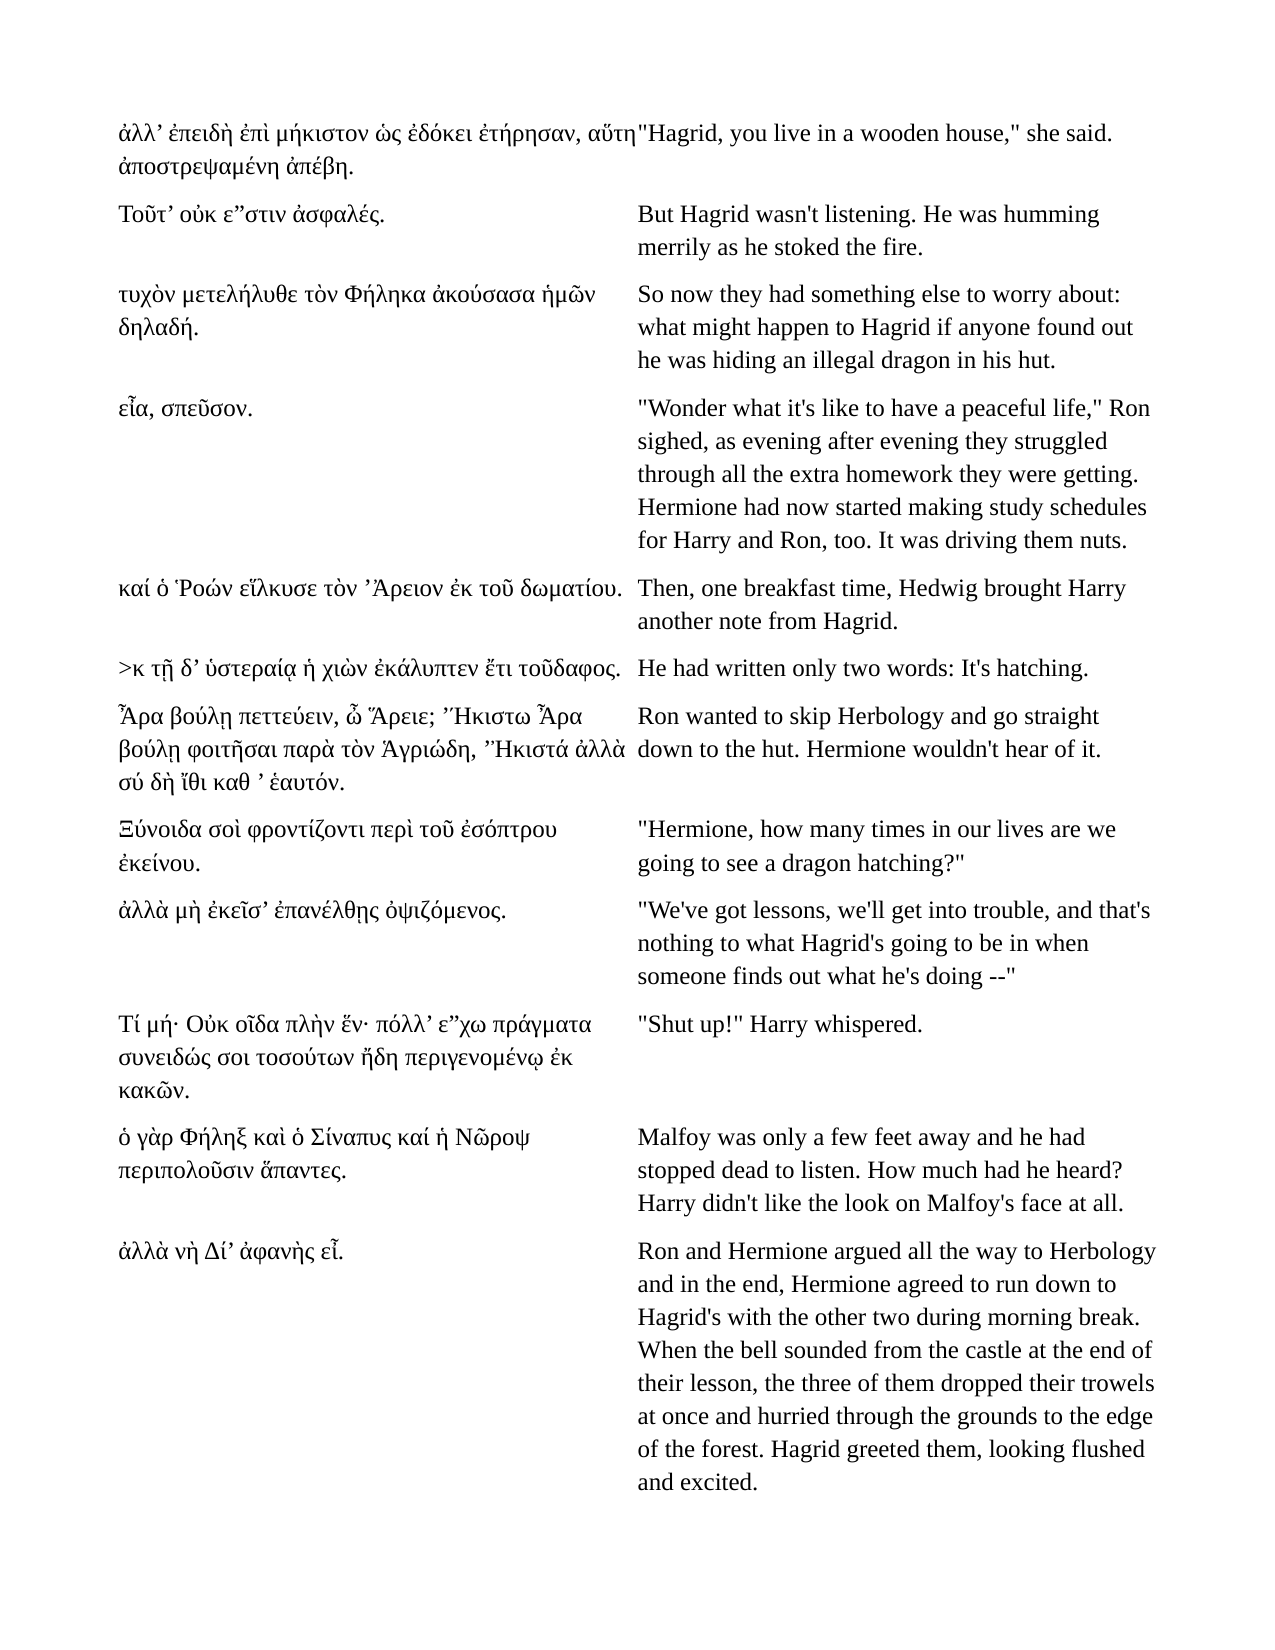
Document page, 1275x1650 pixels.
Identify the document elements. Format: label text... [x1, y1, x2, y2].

table_cell Ron wanted to skip Herbology and go straight down to the hut. Hermione wouldn't hear of it. [638, 701, 1157, 814]
table_cell ὁ γὰρ Φήληξ καὶ ὁ Σίναπυς καί ἡ Νῶροψ περιπολοῦσιν ἅπαντες. [118, 1123, 637, 1236]
table_cell "Hermione, how many times in our lives are we going to see a dragon hatching?" [638, 815, 1157, 895]
table_cell "Shut up!" Harry whispered. [638, 1009, 1157, 1122]
table_cell Malfoy was only a few feet away and he had stopped dead to listen. How much had he heard? Harry didn't like the look on Malfoy's face at all. [638, 1123, 1157, 1236]
table_cell Then, one breakfast time, Hedwig brought Harry another note from Hagrid. [638, 573, 1157, 653]
table_cell Ron and Hermione argued all the way to Herbology and in the end, Hermione agreed to run down to Hagrid's with the other two during morning break. When the bell sounded from the castle at the end of their lesson, the three of them dropped their trowels at once and hurried through the grounds to the edge of the forest. Hagrid greeted them, looking flushed and excited. [638, 1236, 1157, 1515]
table_cell ἀλλὰ μὴ ἐκεῖσ’ ἐπανέλθῃς ὀψιζόμενος. [118, 895, 637, 1009]
table_cell Τί μή· Οὐκ οῖδα πλὴν ἕν· πόλλ’ ε”χω πράγματα συνειδώς σοι τοσούτων ἤδη περιγενομένῳ ἐκ κακῶν. [118, 1009, 637, 1122]
table_cell "We've got lessons, we'll get into trouble, and that's nothing to what Hagrid's going to be in when someone finds out what he's doing --" [638, 895, 1157, 1009]
table_cell Τοῦτ’ οὐκ ε”στιν ἀσφαλές. [118, 199, 637, 279]
table_cell So now they had something else to worry about: what might happen to Hagrid if anyone found out he was hiding an illegal dragon in his hut. [638, 279, 1157, 393]
table_cell εἶα, σπεῦσον. [118, 393, 637, 573]
table_cell >κ τῇ δ’ ὑστεραίᾳ ἡ χιὼν ἐκάλυπτεν ἔτι τοῦδαφος. [118, 653, 637, 701]
table_cell He had written only two words: It's hatching. [638, 653, 1157, 701]
table_cell "Wonder what it's like to have a peaceful life," Ron sighed, as evening after evening they struggled through all the extra homework they were getting. Hermione had now started making study schedules for Harry and Ron, too. It was driving them nuts. [638, 393, 1157, 573]
table_cell τυχὸν μετελήλυθε τὸν Φήληκα ἀκούσασα ἡμῶν δηλαδή. [118, 279, 637, 393]
table_cell καί ὁ Ῥοών εἵλκυσε τὸν ’Ἀρειον ἐκ τοῦ δωματίου. [118, 573, 637, 653]
table_cell ἀλλ’ ἐπειδὴ ἐπὶ μήκιστον ὡς ἐδόκει ἐτήρησαν, αὕτη ἀποστρεψαμένη ἀπέβη. [118, 118, 637, 199]
table_cell Ἆρα βούλῃ πεττεύειν, ὦ Ἅρειε; ’Ήκιστω Ἆρα βούλῃ φοιτῆσαι παρὰ τὸν Ἁγριώδη, ’Ἠκιστά ἀλλὰ σύ δὴ ἴθι καθ ’ ἑαυτόν. [118, 701, 637, 814]
table_cell Ξύνοιδα σοὶ φροντίζοντι περὶ τοῦ ἐσόπτρου ἐκείνου. [118, 815, 637, 895]
table_cell "Hagrid, you live in a wooden house," she said. [638, 118, 1157, 199]
table_cell ἀλλὰ νὴ Δί’ ἀφανὴς εἶ. [118, 1236, 637, 1515]
table_cell But Hagrid wasn't listening. He was humming merrily as he stoked the fire. [638, 199, 1157, 279]
